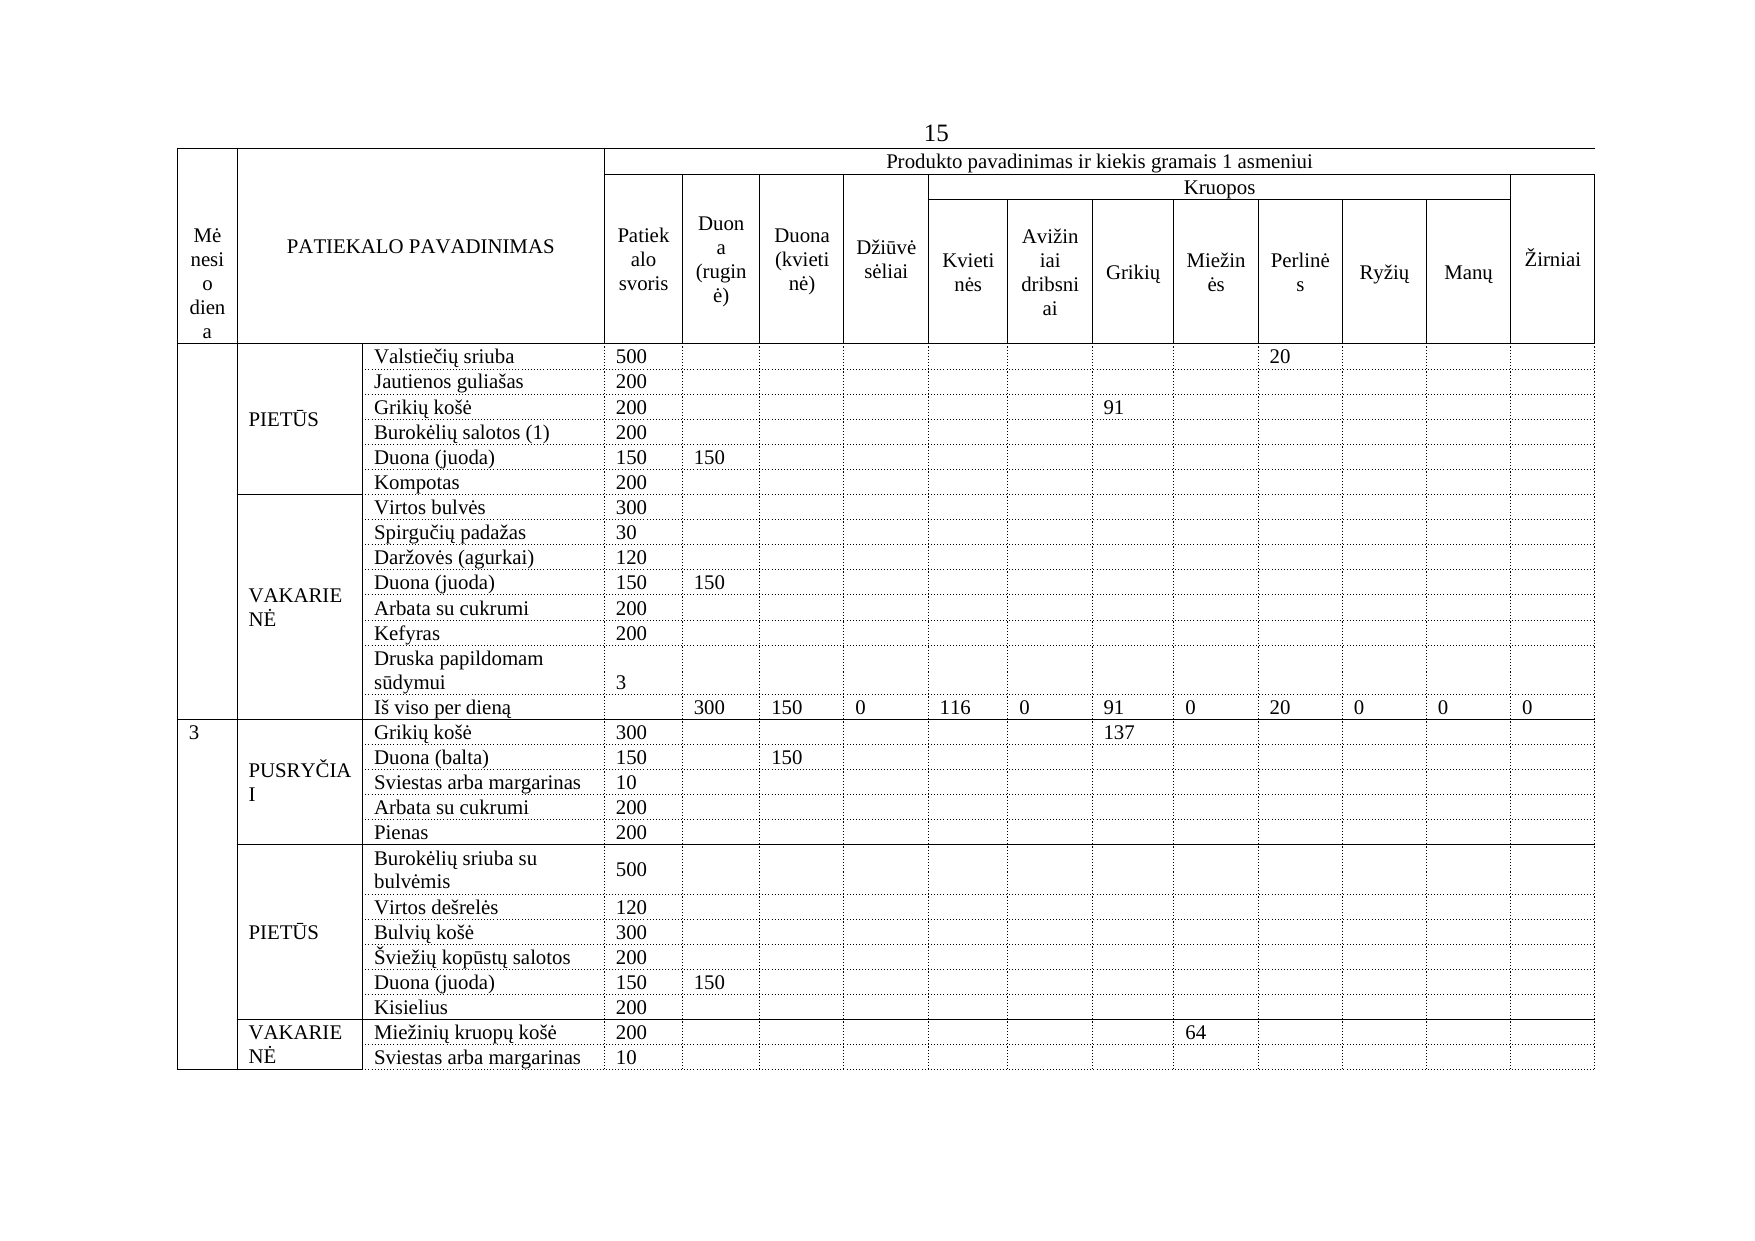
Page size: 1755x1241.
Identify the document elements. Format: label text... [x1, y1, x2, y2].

table_cell [1008, 794, 1092, 819]
table_cell Iš viso per dieną [363, 694, 604, 719]
table_cell [928, 720, 1008, 744]
table_cell [1511, 819, 1595, 844]
table_cell [1174, 1044, 1258, 1069]
table_cell [844, 1020, 928, 1044]
table_cell 200 [604, 419, 682, 444]
table_cell [760, 919, 844, 944]
table_cell [1342, 394, 1426, 419]
table_cell [682, 494, 760, 519]
table_cell [682, 645, 760, 694]
table_cell 300 [604, 919, 682, 944]
table_cell Miežinės [1174, 200, 1258, 343]
table_cell [760, 819, 844, 844]
table_cell [928, 344, 1008, 368]
table_cell [1258, 720, 1342, 744]
table_cell [1092, 594, 1174, 619]
table_cell Perlinės [1259, 200, 1342, 343]
table_cell [682, 369, 760, 393]
table_cell [1174, 369, 1258, 393]
table_cell [1092, 369, 1174, 393]
table_cell Virtos bulvės [363, 494, 604, 519]
table_cell 150 [604, 744, 682, 769]
table_cell [1092, 944, 1174, 969]
table_cell [1174, 645, 1258, 694]
table_cell [928, 419, 1008, 444]
table_cell Kvietinės [929, 200, 1007, 343]
table_cell [928, 519, 1008, 544]
table_cell Šviežių kopūstų salotos [363, 944, 604, 969]
table_cell [1008, 444, 1092, 469]
table_cell [760, 1044, 844, 1069]
table_cell 200 [604, 794, 682, 819]
table_cell [844, 944, 928, 969]
table_cell [604, 694, 682, 719]
table_cell 3 [604, 645, 682, 694]
table_cell [928, 894, 1008, 919]
table_cell [1511, 769, 1595, 794]
table_cell [1092, 569, 1174, 594]
table_cell [682, 845, 760, 893]
table_cell 3 [178, 720, 237, 1069]
table_cell [1511, 994, 1595, 1019]
table_cell [1426, 1044, 1511, 1069]
table_cell [1008, 394, 1092, 419]
table_cell 0 [1342, 694, 1426, 719]
table_cell [1092, 1044, 1174, 1069]
table_cell Burokėlių salotos (1) [363, 419, 604, 444]
table_cell PIETŪS [238, 845, 362, 1019]
table_cell [1511, 744, 1595, 769]
table_cell [1342, 769, 1426, 794]
table_cell [1008, 994, 1092, 1019]
table_cell [1511, 494, 1595, 519]
table_cell [844, 969, 928, 994]
table_cell [1174, 769, 1258, 794]
table_cell [1174, 344, 1258, 368]
table_cell [1092, 469, 1174, 494]
table_cell [1008, 969, 1092, 994]
table_cell Ryžių [1343, 200, 1426, 343]
table_cell [844, 819, 928, 844]
table_cell [1426, 344, 1511, 368]
table_cell [1174, 569, 1258, 594]
table_cell 137 [1092, 720, 1174, 744]
table_cell [1258, 494, 1342, 519]
table_cell [1426, 369, 1511, 393]
table_cell [928, 845, 1008, 893]
table_cell [1342, 620, 1426, 644]
table_cell Sviestas arba margarinas [363, 769, 604, 794]
table_cell [1174, 419, 1258, 444]
table_cell 150 [604, 969, 682, 994]
table_cell [1092, 819, 1174, 844]
table_cell [844, 394, 928, 419]
table_cell [1342, 494, 1426, 519]
table_cell [1342, 944, 1426, 969]
table_cell [760, 519, 844, 544]
table_cell [1008, 819, 1092, 844]
table_cell Duona (balta) [363, 744, 604, 769]
table_cell 200 [604, 819, 682, 844]
table_cell [844, 794, 928, 819]
table_cell [682, 894, 760, 919]
table_cell [1092, 494, 1174, 519]
table_cell [1092, 769, 1174, 794]
table_cell [1174, 969, 1258, 994]
table_cell [1258, 994, 1342, 1019]
table_cell [682, 519, 760, 544]
table_cell [760, 569, 844, 594]
table_cell [682, 594, 760, 619]
table_cell [928, 494, 1008, 519]
table_cell [760, 369, 844, 393]
table_cell [1092, 994, 1174, 1019]
table_cell [844, 894, 928, 919]
table_cell 0 [1008, 694, 1092, 719]
table_cell Arbata su cukrumi [363, 594, 604, 619]
table_cell 200 [604, 994, 682, 1019]
table_cell [1174, 744, 1258, 769]
table_cell Kruopos [929, 175, 1510, 199]
table_cell [1258, 419, 1342, 444]
table_cell [682, 1044, 760, 1069]
table_cell [1092, 344, 1174, 368]
table_cell Burokėlių sriuba su bulvėmis [363, 845, 604, 893]
table_cell [760, 419, 844, 444]
table_cell [1426, 794, 1511, 819]
table_cell [1258, 969, 1342, 994]
table_cell 200 [604, 369, 682, 393]
table_cell [1342, 569, 1426, 594]
table_cell [1426, 720, 1511, 744]
table_cell [928, 969, 1008, 994]
table_cell [682, 744, 760, 769]
table_cell Duona (juoda) [363, 444, 604, 469]
table_cell [1174, 620, 1258, 644]
table_cell [1008, 1044, 1092, 1069]
table_cell [844, 994, 928, 1019]
table_cell 150 [760, 694, 844, 719]
table_cell [1426, 394, 1511, 419]
table_cell [1092, 919, 1174, 944]
table_cell 0 [1174, 694, 1258, 719]
table_cell 200 [604, 620, 682, 644]
table_cell 200 [604, 469, 682, 494]
table_cell [1174, 794, 1258, 819]
table_cell [928, 1020, 1008, 1044]
table_cell [1092, 444, 1174, 469]
table_cell [1092, 419, 1174, 444]
table_cell [1342, 594, 1426, 619]
table_cell [1008, 620, 1092, 644]
table_cell [1258, 369, 1342, 393]
table_cell Kompotas [363, 469, 604, 494]
table_cell 91 [1092, 694, 1174, 719]
table_cell [1342, 645, 1426, 694]
table_cell [1008, 594, 1092, 619]
table_cell [1092, 969, 1174, 994]
table_cell [1426, 620, 1511, 644]
table_cell [1342, 794, 1426, 819]
table_cell [928, 819, 1008, 844]
table_cell [1092, 845, 1174, 893]
table_cell [1258, 519, 1342, 544]
table_cell [760, 645, 844, 694]
table_cell [1426, 944, 1511, 969]
table_cell [682, 1020, 760, 1044]
table_cell [928, 369, 1008, 393]
table_cell [1342, 1044, 1426, 1069]
table_cell 10 [604, 769, 682, 794]
table_cell [1426, 819, 1511, 844]
table_cell [1092, 645, 1174, 694]
table_cell [928, 544, 1008, 569]
table_cell [1258, 769, 1342, 794]
table_cell Valstiečių sriuba [363, 344, 604, 368]
table_cell Druska papildomam sūdymui [363, 645, 604, 694]
table_cell [1092, 620, 1174, 644]
table_cell [844, 594, 928, 619]
table_cell [928, 919, 1008, 944]
table_cell Duona (kvietinė) [760, 175, 843, 343]
table_cell [1511, 894, 1595, 919]
table_cell 64 [1174, 1020, 1258, 1044]
table_cell 10 [604, 1044, 682, 1069]
table_cell [1426, 519, 1511, 544]
table_cell 20 [1258, 344, 1342, 368]
table_cell Daržovės (agurkai) [363, 544, 604, 569]
table_cell [1174, 819, 1258, 844]
table_cell [760, 794, 844, 819]
table_cell [1511, 944, 1595, 969]
table_cell [1092, 1020, 1174, 1044]
table_cell [1258, 594, 1342, 619]
table_cell [1008, 469, 1092, 494]
table_cell [760, 444, 844, 469]
table_cell [682, 469, 760, 494]
table_cell [1511, 969, 1595, 994]
table_cell [1426, 894, 1511, 919]
table_cell [1511, 344, 1595, 368]
table_cell [1258, 1044, 1342, 1069]
table_cell 300 [604, 494, 682, 519]
table_cell [1092, 794, 1174, 819]
table_cell [1342, 819, 1426, 844]
table_cell [1342, 919, 1426, 944]
table_cell [682, 394, 760, 419]
table_cell [1008, 419, 1092, 444]
table_cell [844, 919, 928, 944]
table_cell [1426, 1020, 1511, 1044]
table_cell [760, 845, 844, 893]
table_cell [844, 344, 928, 368]
table_cell Patiekalo svoris [605, 175, 682, 343]
table_cell [844, 469, 928, 494]
table_cell Virtos dešrelės [363, 894, 604, 919]
table_cell [1511, 469, 1595, 494]
table_cell 0 [1426, 694, 1511, 719]
table_cell [928, 469, 1008, 494]
table_cell [844, 419, 928, 444]
table_cell [760, 494, 844, 519]
table_cell [760, 344, 844, 368]
table_cell PIETŪS [238, 344, 362, 494]
table_cell Grikių košė [363, 394, 604, 419]
table_cell [1511, 845, 1595, 893]
table_cell [760, 969, 844, 994]
table_cell [1342, 744, 1426, 769]
table_cell [1174, 845, 1258, 893]
table_cell [682, 994, 760, 1019]
table_cell [1258, 394, 1342, 419]
table_cell [1092, 894, 1174, 919]
table_cell [1426, 769, 1511, 794]
table_cell [928, 569, 1008, 594]
table_cell [1174, 394, 1258, 419]
table_cell 91 [1092, 394, 1174, 419]
table_cell [844, 720, 928, 744]
table_cell Pienas [363, 819, 604, 844]
table_cell [1258, 645, 1342, 694]
table_cell [1258, 469, 1342, 494]
table_cell [928, 620, 1008, 644]
table_cell [1426, 569, 1511, 594]
table_cell 200 [604, 594, 682, 619]
table_cell 150 [682, 969, 760, 994]
table_cell [1008, 1020, 1092, 1044]
table_cell [760, 994, 844, 1019]
table_cell [1511, 569, 1595, 594]
table_cell [1511, 544, 1595, 569]
table_cell 150 [604, 569, 682, 594]
table_cell Žirniai [1511, 175, 1594, 343]
table_cell [1426, 419, 1511, 444]
table_cell [1092, 544, 1174, 569]
table_cell [682, 544, 760, 569]
table_cell [1092, 519, 1174, 544]
table_cell 120 [604, 544, 682, 569]
table_cell 300 [682, 694, 760, 719]
table_cell [844, 645, 928, 694]
table_cell [1258, 544, 1342, 569]
table_cell [1174, 894, 1258, 919]
table_cell 300 [604, 720, 682, 744]
table_cell [1511, 620, 1595, 644]
table_cell [1174, 994, 1258, 1019]
table_cell [682, 944, 760, 969]
table_header PATIEKALO PAVADINIMAS [238, 149, 604, 343]
table_cell [1342, 344, 1426, 368]
table_cell [1174, 494, 1258, 519]
table_cell [1342, 969, 1426, 994]
table_cell 500 [604, 344, 682, 368]
table_cell [928, 444, 1008, 469]
table_cell Duona (ruginė) [683, 175, 759, 343]
table_cell [682, 620, 760, 644]
table_cell [844, 369, 928, 393]
table_cell [928, 1044, 1008, 1069]
table_cell [760, 944, 844, 969]
table_cell 200 [604, 944, 682, 969]
table_cell [760, 469, 844, 494]
table_cell [928, 944, 1008, 969]
table_cell [1174, 469, 1258, 494]
table_cell [1511, 794, 1595, 819]
table_cell [1511, 720, 1595, 744]
table_cell [760, 769, 844, 794]
table_cell [1511, 369, 1595, 393]
table_cell [1008, 894, 1092, 919]
table_cell [1342, 519, 1426, 544]
table_cell [682, 720, 760, 744]
table_cell [1258, 444, 1342, 469]
table_cell [928, 769, 1008, 794]
table_cell 30 [604, 519, 682, 544]
table_cell Duona (juoda) [363, 969, 604, 994]
table_cell [1258, 744, 1342, 769]
table_cell 150 [604, 444, 682, 469]
table_cell [1008, 494, 1092, 519]
table_cell [1008, 769, 1092, 794]
table_header Produkto pavadinimas ir kiekis gramais 1 asmeniui [605, 149, 1595, 174]
table_cell [1174, 444, 1258, 469]
table_cell [1342, 469, 1426, 494]
table_cell [1258, 894, 1342, 919]
table_cell [1511, 645, 1595, 694]
table_cell [844, 444, 928, 469]
table_cell [1258, 569, 1342, 594]
table_cell [1258, 620, 1342, 644]
table_cell [1008, 744, 1092, 769]
table_cell [1008, 919, 1092, 944]
table_header Mėnesio diena [178, 149, 237, 343]
table_cell [928, 794, 1008, 819]
table_cell [844, 494, 928, 519]
table_cell Miežinių kruopų košė [363, 1020, 604, 1044]
table_cell [1008, 645, 1092, 694]
table_cell [1426, 494, 1511, 519]
table_cell VAKARIENĖ [238, 495, 362, 719]
table_cell 120 [604, 894, 682, 919]
table_cell Spirgučių padažas [363, 519, 604, 544]
table_cell [844, 569, 928, 594]
table_cell [1342, 544, 1426, 569]
table_cell [1511, 419, 1595, 444]
table_cell 0 [1511, 694, 1595, 719]
table_cell [928, 594, 1008, 619]
table_cell [760, 394, 844, 419]
table_cell 150 [682, 569, 760, 594]
table_cell [1511, 1020, 1595, 1044]
table_cell Grikių [1093, 200, 1173, 343]
table_cell [760, 544, 844, 569]
table_cell [928, 994, 1008, 1019]
table_cell Avižiniai dribsniai [1008, 200, 1092, 343]
table_cell [1008, 944, 1092, 969]
table_cell [1342, 444, 1426, 469]
table_cell Manų [1427, 200, 1510, 343]
table_cell [1174, 594, 1258, 619]
table_cell Kisielius [363, 994, 604, 1019]
table_cell Sviestas arba margarinas [363, 1044, 604, 1069]
table_cell [844, 620, 928, 644]
table_cell [1511, 919, 1595, 944]
table_cell [1342, 994, 1426, 1019]
table_cell [760, 720, 844, 744]
table_cell VAKARIENĖ [238, 1020, 362, 1069]
table_cell [844, 744, 928, 769]
table_cell [682, 794, 760, 819]
table_cell [844, 519, 928, 544]
table_cell [682, 419, 760, 444]
table_cell [1258, 919, 1342, 944]
table_cell [760, 594, 844, 619]
table_cell [1258, 794, 1342, 819]
table_cell [1426, 744, 1511, 769]
table_cell [682, 819, 760, 844]
table_cell [1426, 469, 1511, 494]
table_cell 150 [682, 444, 760, 469]
table_cell [1511, 394, 1595, 419]
table_cell 200 [604, 394, 682, 419]
table_cell Duona (juoda) [363, 569, 604, 594]
table_cell [682, 919, 760, 944]
table_cell [1174, 519, 1258, 544]
table_cell [1342, 894, 1426, 919]
table_cell [1342, 419, 1426, 444]
table_cell 0 [844, 694, 928, 719]
table_cell [1008, 845, 1092, 893]
table_cell [1426, 594, 1511, 619]
table_cell [1008, 569, 1092, 594]
table_cell Arbata su cukrumi [363, 794, 604, 819]
table_cell [1008, 519, 1092, 544]
table_cell PUSRYČIAI [238, 720, 362, 844]
table_cell [928, 645, 1008, 694]
table_cell [1258, 819, 1342, 844]
table_cell [760, 1020, 844, 1044]
table_cell [1008, 720, 1092, 744]
table_cell [1511, 594, 1595, 619]
table_cell [1258, 1020, 1342, 1044]
table_cell [1008, 544, 1092, 569]
table_cell [1174, 919, 1258, 944]
table_cell [1511, 444, 1595, 469]
table_cell [1426, 544, 1511, 569]
table_cell [1511, 519, 1595, 544]
table_cell [1174, 720, 1258, 744]
table_cell [844, 1044, 928, 1069]
table_cell [682, 344, 760, 368]
table_cell [1174, 544, 1258, 569]
table_cell [844, 544, 928, 569]
table_cell [760, 620, 844, 644]
table_cell [1511, 1044, 1595, 1069]
table_cell Grikių košė [363, 720, 604, 744]
table_cell [1426, 969, 1511, 994]
table_cell 20 [1258, 694, 1342, 719]
table_cell [1008, 369, 1092, 393]
table_cell Bulvių košė [363, 919, 604, 944]
table_cell 116 [928, 694, 1008, 719]
table_cell [1258, 944, 1342, 969]
table_cell [1426, 444, 1511, 469]
table_cell [178, 344, 237, 719]
table_cell [1342, 720, 1426, 744]
table_cell [1426, 645, 1511, 694]
table_cell 200 [604, 1020, 682, 1044]
table_cell [928, 394, 1008, 419]
table_cell Jautienos guliašas [363, 369, 604, 393]
table_cell [928, 744, 1008, 769]
table_cell [682, 769, 760, 794]
table_cell [1426, 845, 1511, 893]
table_cell [1342, 845, 1426, 893]
table_cell [1426, 919, 1511, 944]
table_cell [844, 769, 928, 794]
table_cell [1258, 845, 1342, 893]
table_cell [844, 845, 928, 893]
table_cell Kefyras [363, 620, 604, 644]
table_cell [1174, 944, 1258, 969]
table_cell 500 [604, 845, 682, 893]
table_cell [1008, 344, 1092, 368]
table_cell [760, 894, 844, 919]
table_cell [1342, 369, 1426, 393]
table_cell [1092, 744, 1174, 769]
table_cell Džiūvėsėliai [844, 175, 928, 343]
table_cell 150 [760, 744, 844, 769]
table_cell [1426, 994, 1511, 1019]
table_cell [1342, 1020, 1426, 1044]
